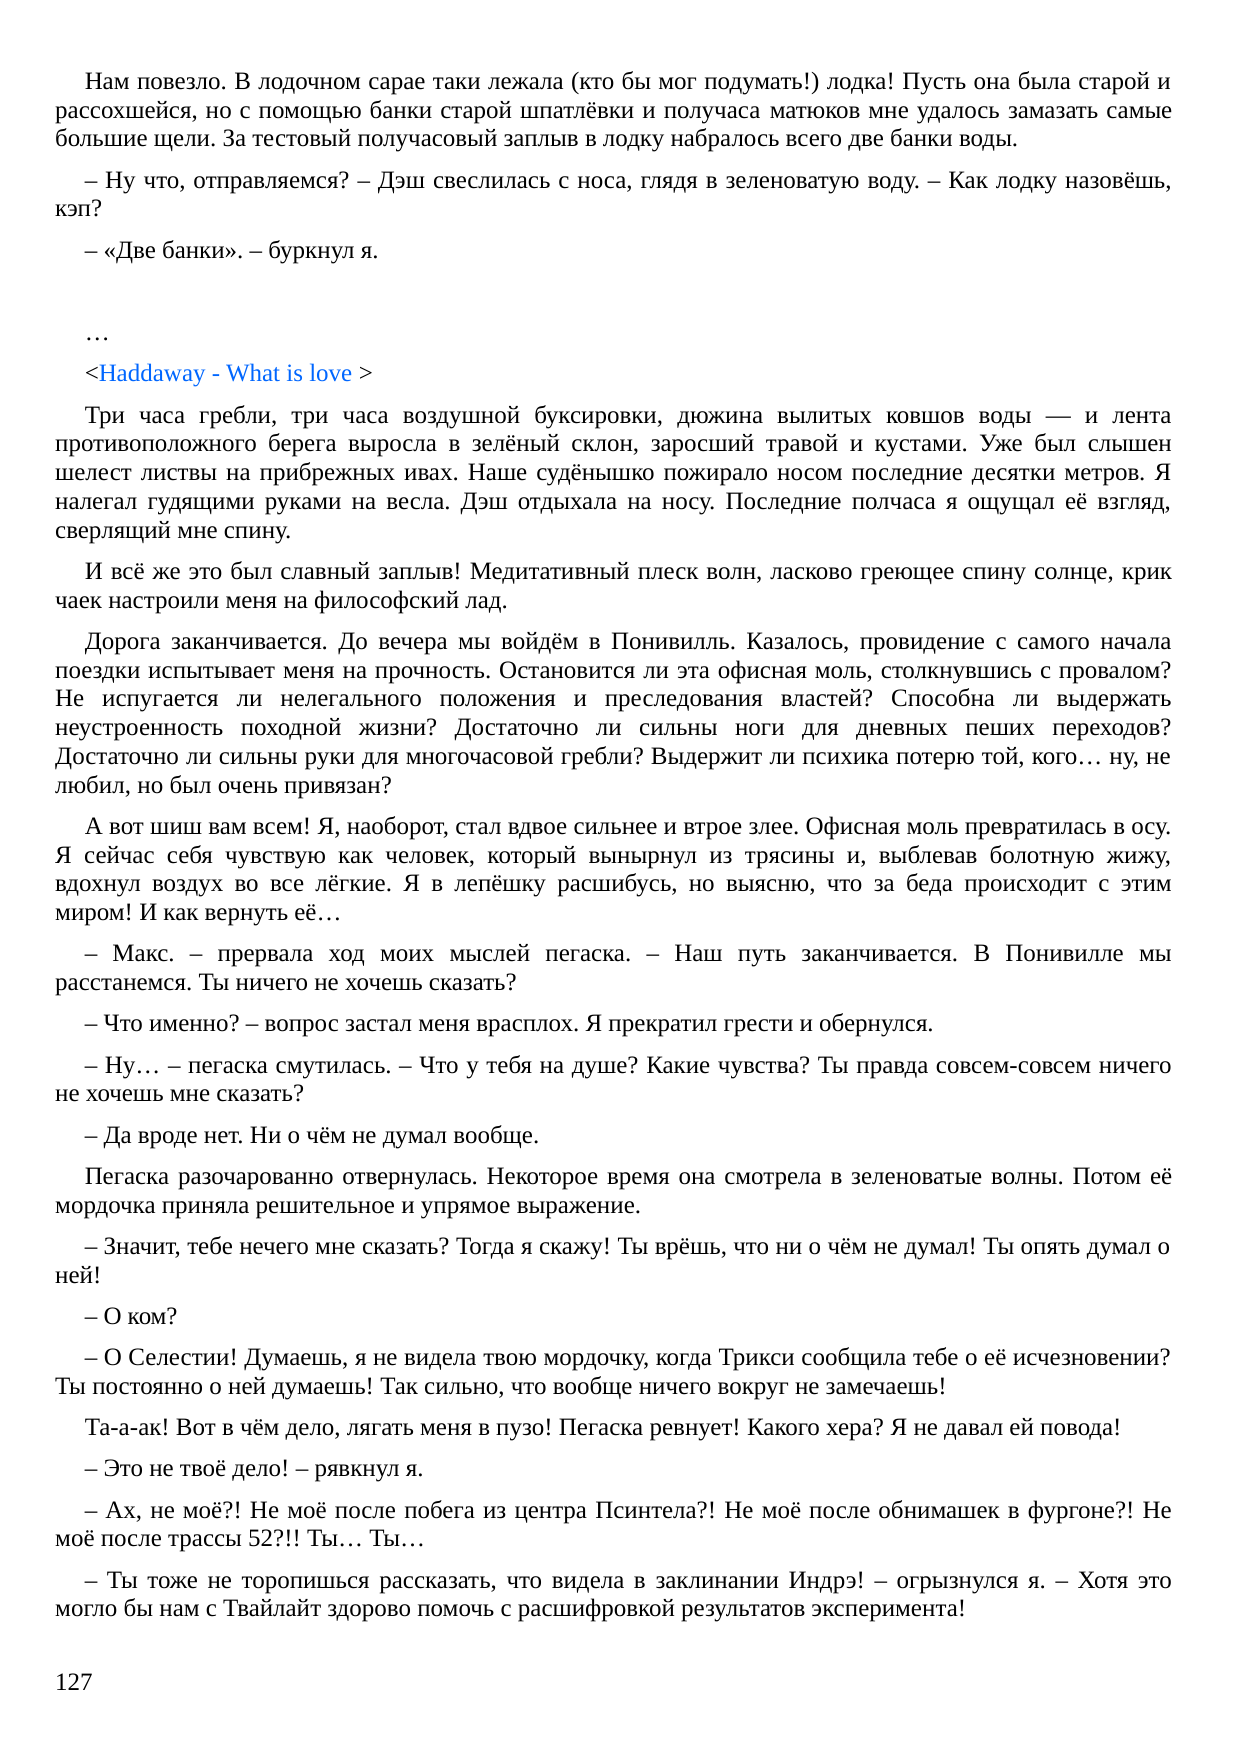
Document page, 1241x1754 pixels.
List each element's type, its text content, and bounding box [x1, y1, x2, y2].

text – Значит, тебе нечего мне сказать? Тогда я скажу! Ты врёшь, что ни о чём не думал! Ты опять думал о ней! [55, 1231, 1173, 1288]
text <Haddaway - What is love > [55, 358, 1173, 387]
text Три часа гребли, три часа воздушной буксировки, дюжина вылитых ковшов воды — и лента противоположного берега выросла в зелёный склон, заросший травой и кустами. Уже был слышен шелест листвы на прибрежных ивах. Наше судёнышко пожирало носом последние десятки метров. Я налегал гудящими руками на весла. Дэш отдыхала на носу. Последние полчаса я ощущал её взгляд, сверлящий мне спину. [55, 400, 1173, 543]
text – Ну… – пегаска смутилась. – Что у тебя на душе? Какие чувства? Ты правда совсем-совсем ничего не хочешь мне сказать? [55, 1050, 1173, 1107]
text Дорога заканчивается. До вечера мы войдём в Понивилль. Казалось, провидение с самого начала поездки испытывает меня на прочность. Остановится ли эта офисная моль, столкнувшись с провалом? Не испугается ли нелегального положения и преследования властей? Способна ли выдержать неустроенность походной жизни? Достаточно ли сильны ноги для дневных пеших переходов? Достаточно ли сильны руки для многочасовой гребли? Выдержит ли психика потерю той, кого… ну, не любил, но был очень привязан? [55, 626, 1173, 798]
text Нам повезло. В лодочном сарае таки лежала (кто бы мог подумать!) лодка! Пусть она была старой и рассохшейся, но с помощью банки старой шпатлёвки и получаса матюков мне удалось замазать самые большие щели. За тестовый получасовый заплыв в лодку набралось всего две банки воды. [55, 66, 1173, 152]
text – Ну что, отправляемся? – Дэш свеслилась с носа, глядя в зеленоватую воду. – Как лодку назовёшь, кэп? [55, 165, 1173, 222]
text Пегаска разочарованно отвернулась. Некоторое время она смотрела в зеленоватые волны. Потом её мордочка приняла решительное и упрямое выражение. [55, 1161, 1173, 1218]
text – «Две банки». – буркнул я. [55, 235, 1173, 263]
text – Что именно? – вопрос застал меня врасплох. Я прекратил грести и обернулся. [55, 1008, 1173, 1037]
text – Ты тоже не торопишься рассказать, что видела в заклинании Индрэ! – огрызнулся я. – Хотя это могло бы нам с Твайлайт здорово помочь с расшифровкой результатов эксперимента! [55, 1565, 1173, 1622]
text – Да вроде нет. Ни о чём не думал вообще. [55, 1120, 1173, 1148]
text – Ах, не моё?! Не моё после побега из центра Псинтела?! Не моё после обнимашек в фургоне?! Не моё после трассы 52?!! Ты… Ты… [55, 1495, 1173, 1552]
text – О ком? [55, 1301, 1173, 1330]
text – Это не твоё дело! – рявкнул я. [55, 1453, 1173, 1482]
text … [55, 317, 1173, 346]
text – Макс. – прервала ход моих мыслей пегаска. – Наш путь заканчивается. В Понивилле мы расстанемся. Ты ничего не хочешь сказать? [55, 938, 1173, 996]
text Та-а-ак! Вот в чём дело, лягать меня в пузо! Пегаска ревнует! Какого хера? Я не давал ей повода! [55, 1412, 1173, 1441]
text А вот шиш вам всем! Я, наоборот, стал вдвое сильнее и втрое злее. Офисная моль превратилась в осу. Я сейчас себя чувствую как человек, который вынырнул из трясины и, выблевав болотную жижу, вдохнул воздух во все лёгкие. Я в лепёшку расшибусь, но выясню, что за беда происходит с этим миром! И как вернуть её… [55, 811, 1173, 926]
text – О Селестии! Думаешь, я не видела твою мордочку, когда Трикси сообщила тебе о её исчезновении? Ты постоянно о ней думаешь! Так сильно, что вообще ничего вокруг не замечаешь! [55, 1342, 1173, 1400]
text И всё же это был славный заплыв! Медитативный плеск волн, ласково греющее спину солнце, крик чаек настроили меня на философский лад. [55, 556, 1173, 613]
